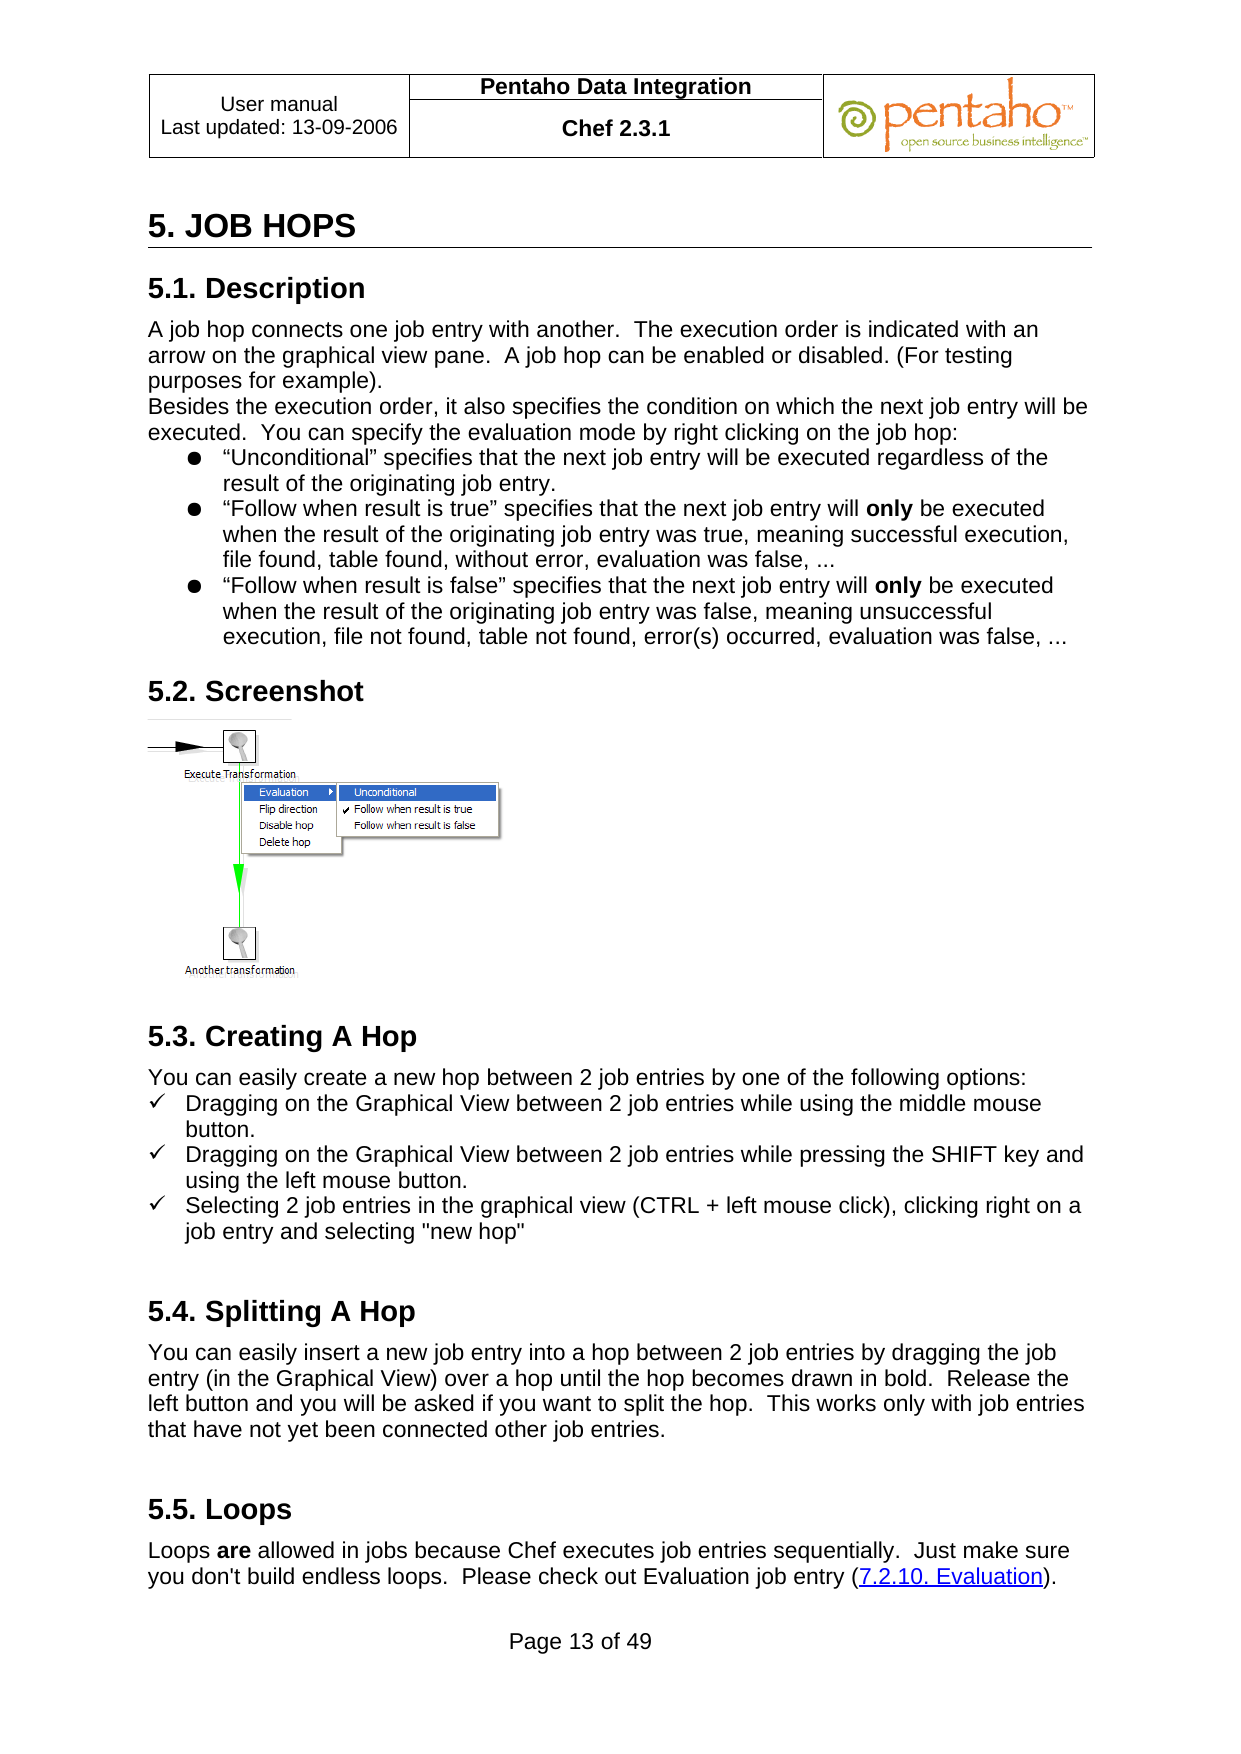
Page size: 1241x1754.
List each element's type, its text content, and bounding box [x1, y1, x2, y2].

subtitle Creating A Hop [148, 1020, 1092, 1052]
list Dragging on the Graphical View between 2 job entries while pressing the SHIFT key and using the left mouse button. [148, 1142, 1092, 1193]
subtitle Description [148, 272, 1092, 304]
list “Unconditional” specifies that the next job entry will be executed regardless of the result of the originating job entry. [185, 445, 1092, 496]
subtitle Job Hops [148, 208, 1092, 247]
list Selecting 2 job entries in the graphical view (CTRL + left mouse click), clicking right on a job entry and selecting "new hop" [148, 1193, 1092, 1244]
list “Follow when result is true” specifies that the next job entry will only be executed when the result of the originating job entry was true, meaning successful execution, file found, table found, without error, evaluation was false, ... [185, 496, 1092, 573]
text You can easily insert a new job entry into a hop between 2 job entries by dragging the job entry (in the Graphical View) over a hop until the hop becomes drawn in bold. Release the left button and you will be asked if you want to split the hop. This works only with job entries that have not yet been connected other job entries. [148, 1340, 1092, 1442]
text You can easily create a new hop between 2 job entries by one of the following options: [148, 1065, 1092, 1091]
subtitle Loops [148, 1493, 1092, 1525]
text Loops are allowed in jobs because Chef executes job entries sequentially. Just make sure you don't build endless loops. Please check out Evaluation job entry (7.2.10. Evaluation). [148, 1538, 1092, 1589]
text Besides the execution order, it also specifies the condition on which the next job entry will be executed. You can specify the evaluation mode by right clicking on the job hop: [148, 394, 1092, 445]
subtitle Screenshot [148, 674, 1092, 707]
text A job hop connects one job entry with another. The execution order is indicated with an arrow on the graphical view pane. A job hop can be enabled or disabled. (For testing purposes for example). [148, 317, 1092, 394]
list “Follow when result is false” specifies that the next job entry will only be executed when the result of the originating job entry was false, meaning unsuccessful execution, file not found, table not found, error(s) occurred, evaluation was false, ... [185, 573, 1092, 649]
subtitle Splitting A Hop [148, 1295, 1092, 1327]
list Dragging on the Graphical View between 2 job entries while using the middle mouse button. [148, 1091, 1092, 1142]
